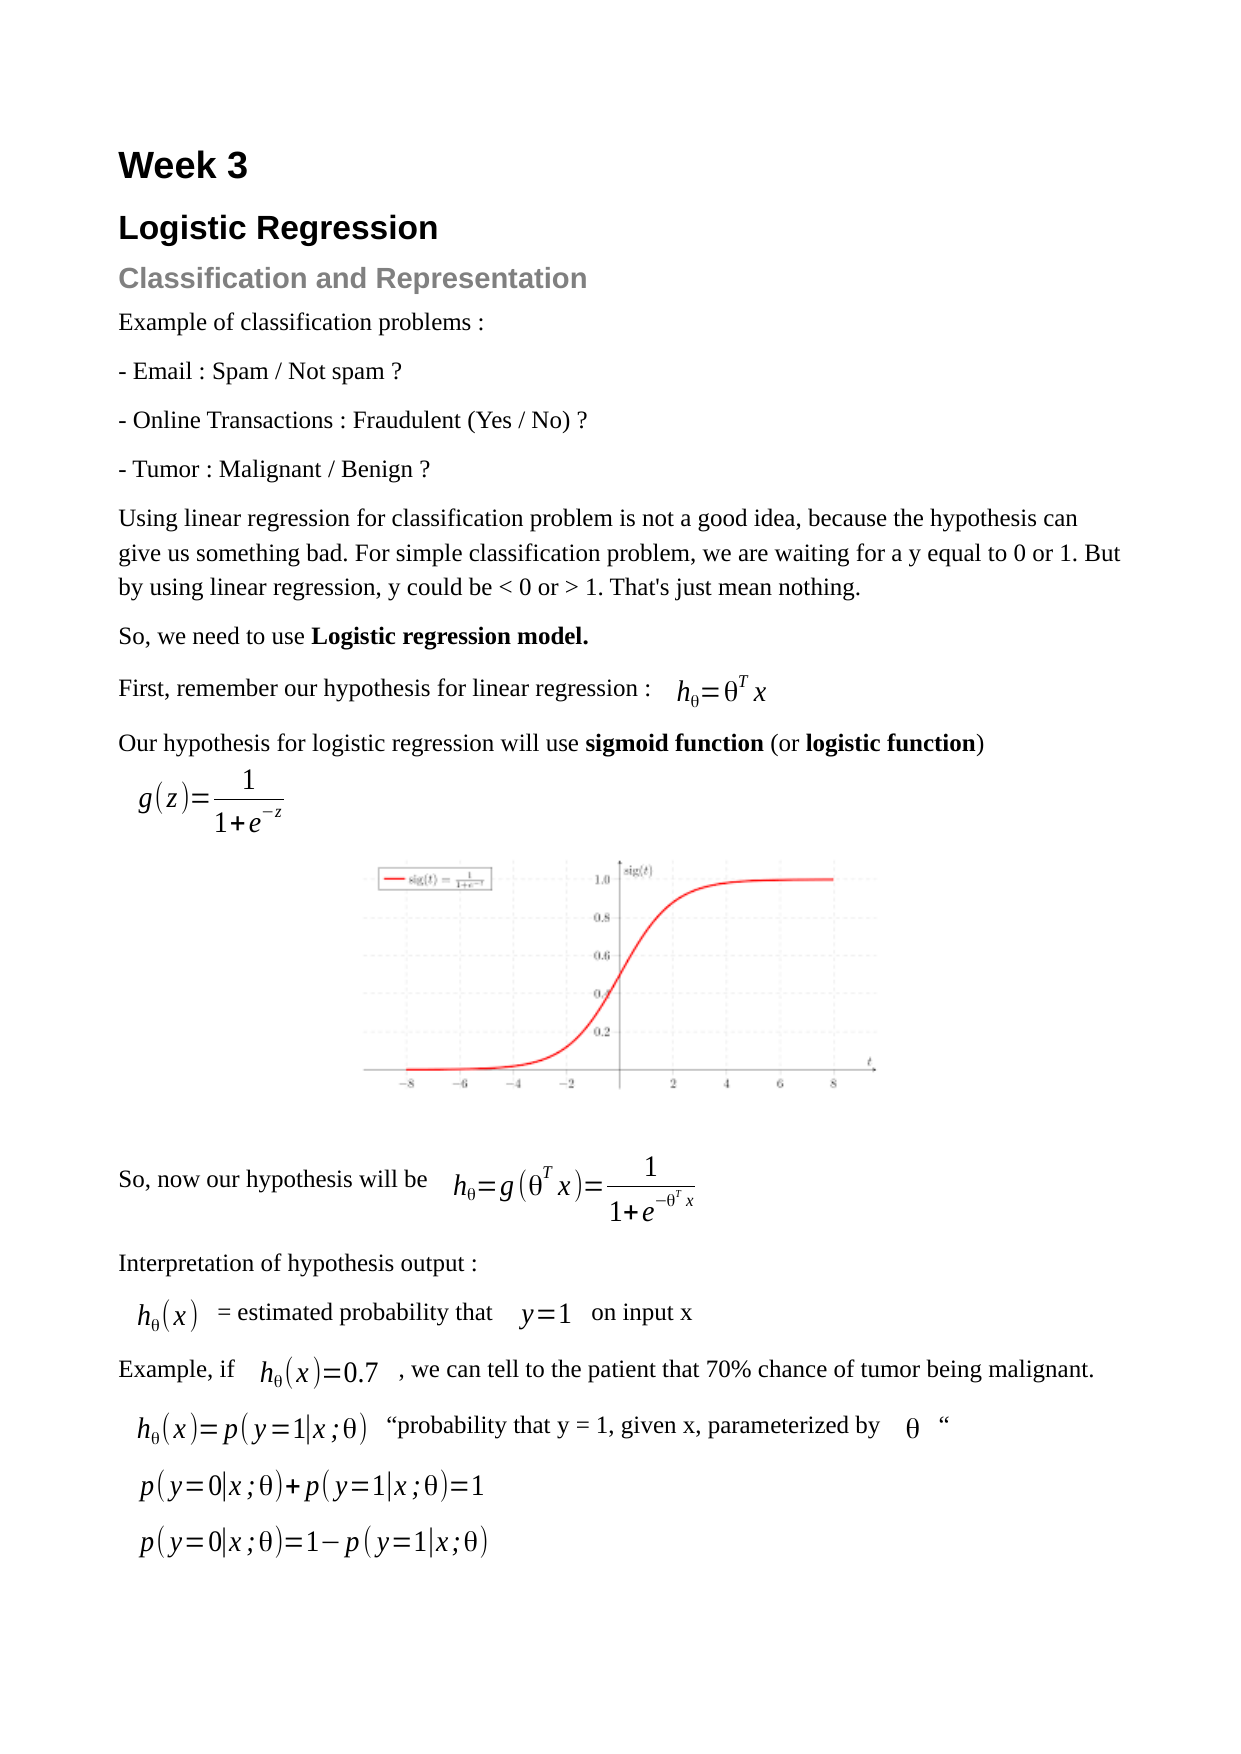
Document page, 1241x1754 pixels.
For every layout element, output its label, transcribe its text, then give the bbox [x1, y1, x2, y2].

text - Online Transactions : Fraudulent (Yes / No) ? [118, 405, 1122, 434]
text - Tumor : Malignant / Benign ? [118, 454, 1122, 483]
text Example of classification problems : [118, 307, 1122, 336]
text - Email : Spam / Not spam ? [118, 356, 1122, 385]
text “probability that y = 1, given x, parameterized by “ [118, 1411, 1122, 1447]
text Our hypothesis for logistic regression will use sigmoid function (or logistic function) [118, 728, 1122, 838]
picture [361, 858, 879, 1096]
text Interpretation of hypothesis output : [118, 1248, 1122, 1277]
text So, now our hypothesis will be [118, 1150, 1122, 1228]
text Example, if , we can tell to the patient that 70% chance of tumor being malignant. [118, 1354, 1122, 1390]
subtitle Logistic Regression [118, 208, 1122, 246]
text Using linear regression for classification problem is not a good idea, because the hypothesis can give us something bad. For simple classification problem, we are waiting for a y equal to 0 or 1. But by using linear regression, y could be < 0 or > 1. That's just mean nothing. [118, 503, 1122, 601]
text First, remember our hypothesis for linear regression : [118, 670, 1122, 708]
subtitle Week 3 [118, 143, 1122, 187]
text So, we need to use Logistic regression model. [118, 621, 1122, 650]
subtitle Classification and Representation [118, 261, 1122, 294]
text = estimated probability that on input x [118, 1297, 1122, 1333]
